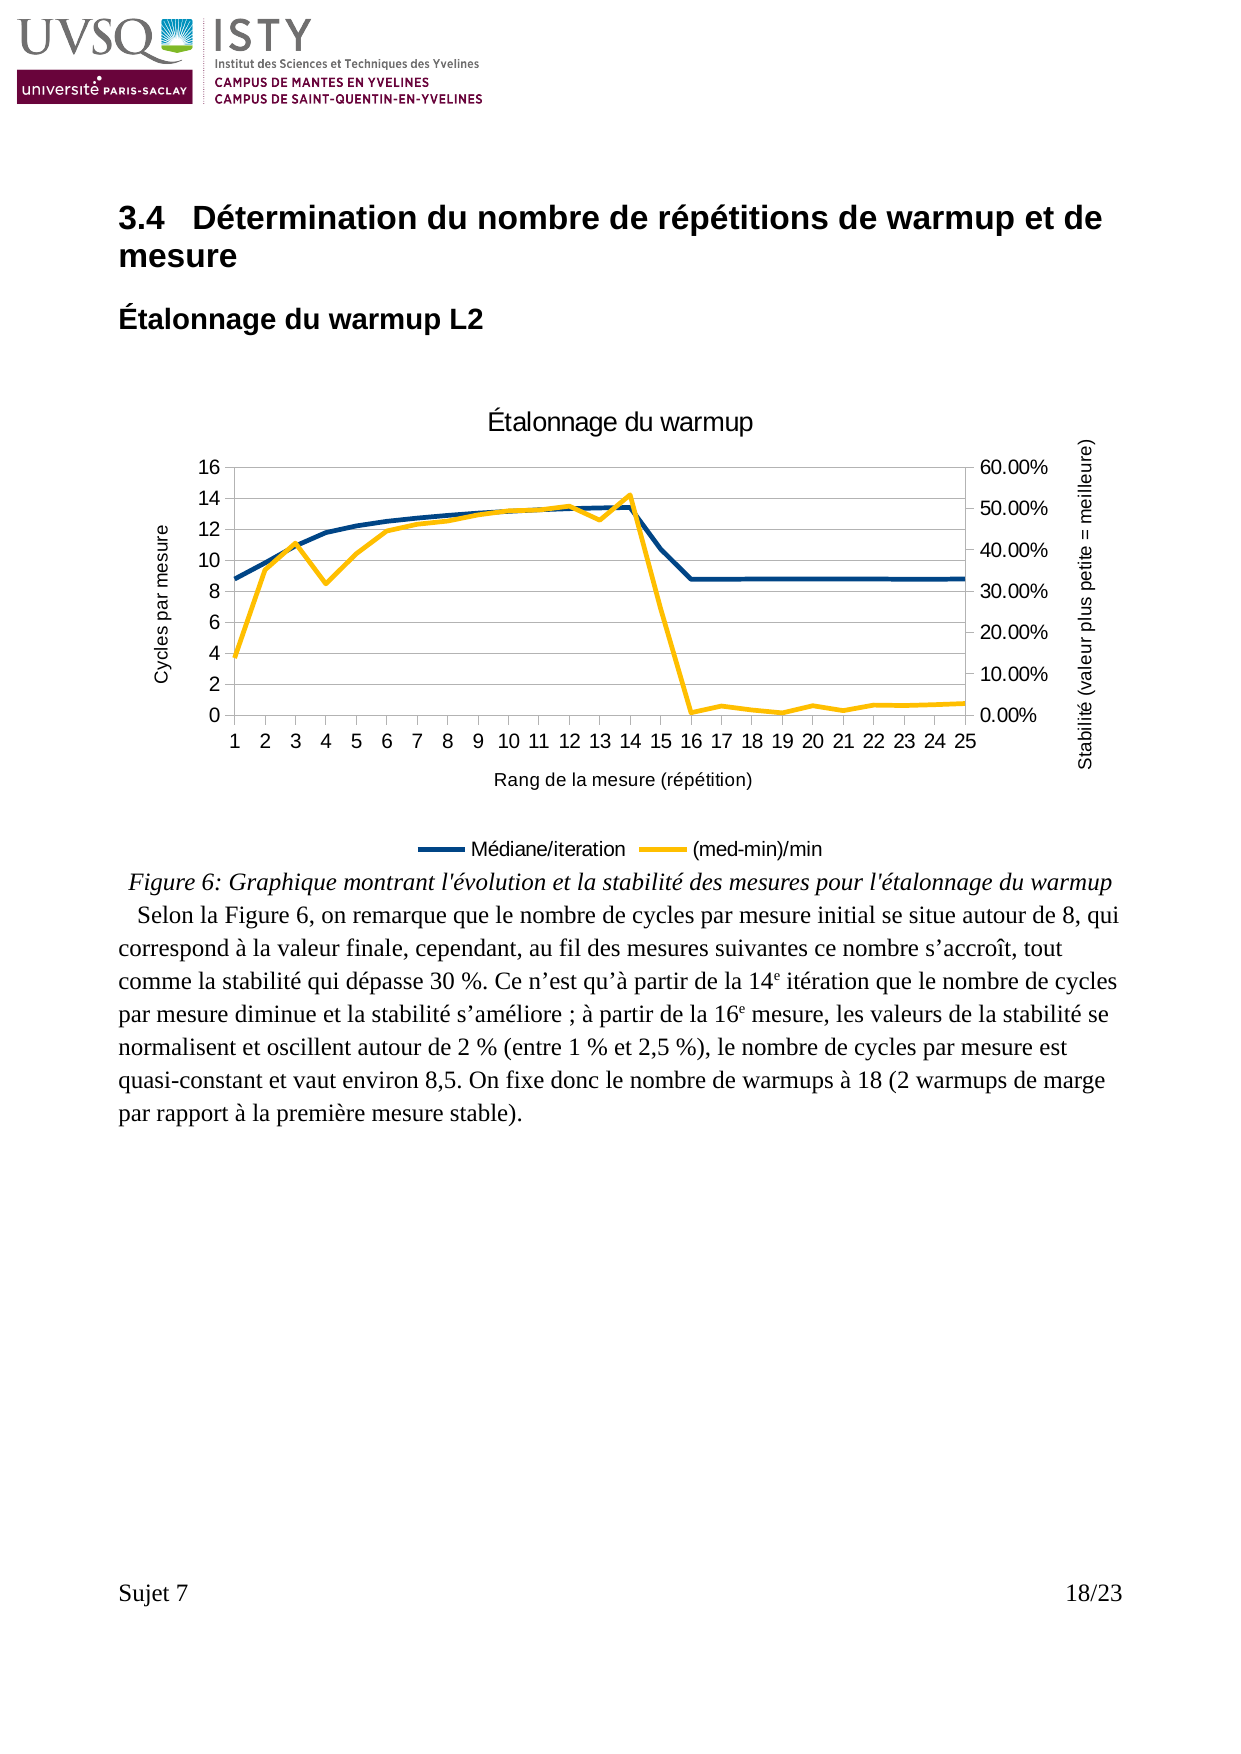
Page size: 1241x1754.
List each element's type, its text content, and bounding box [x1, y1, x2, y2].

subtitle Détermination du nombre de répétitions de warmup et de mesure [118, 198, 1122, 275]
text Selon la Figure 6, on remarque que le nombre de cycles par mesure initial se situe autour de 8, qui correspond à la valeur finale, cependant, au fil des mesures suivantes ce nombre s’accroît, tout comme la stabilité qui dépasse 30 %. Ce n’est qu’à partir de la 14e itération que le nombre de cycles par mesure diminue et la stabilité s’améliore ; à partir de la 16e mesure, les valeurs de la stabilité se normalisent et oscillent autour de 2 % (entre 1 % et 2,5 %), le nombre de cycles par mesure est quasi-constant et vaut environ 8,5. On fixe donc le nombre de warmups à 18 (2 warmups de marge par rapport à la première mesure stable). [118, 896, 1122, 1127]
text [67, 348, 1173, 382]
text Figure 6: Graphique montrant l'évolution et la stabilité des mesures pour l'étalonnage du warmup [67, 382, 1173, 896]
picture [2, 2, 497, 121]
subtitle Étalonnage du warmup L2 [118, 302, 1122, 336]
